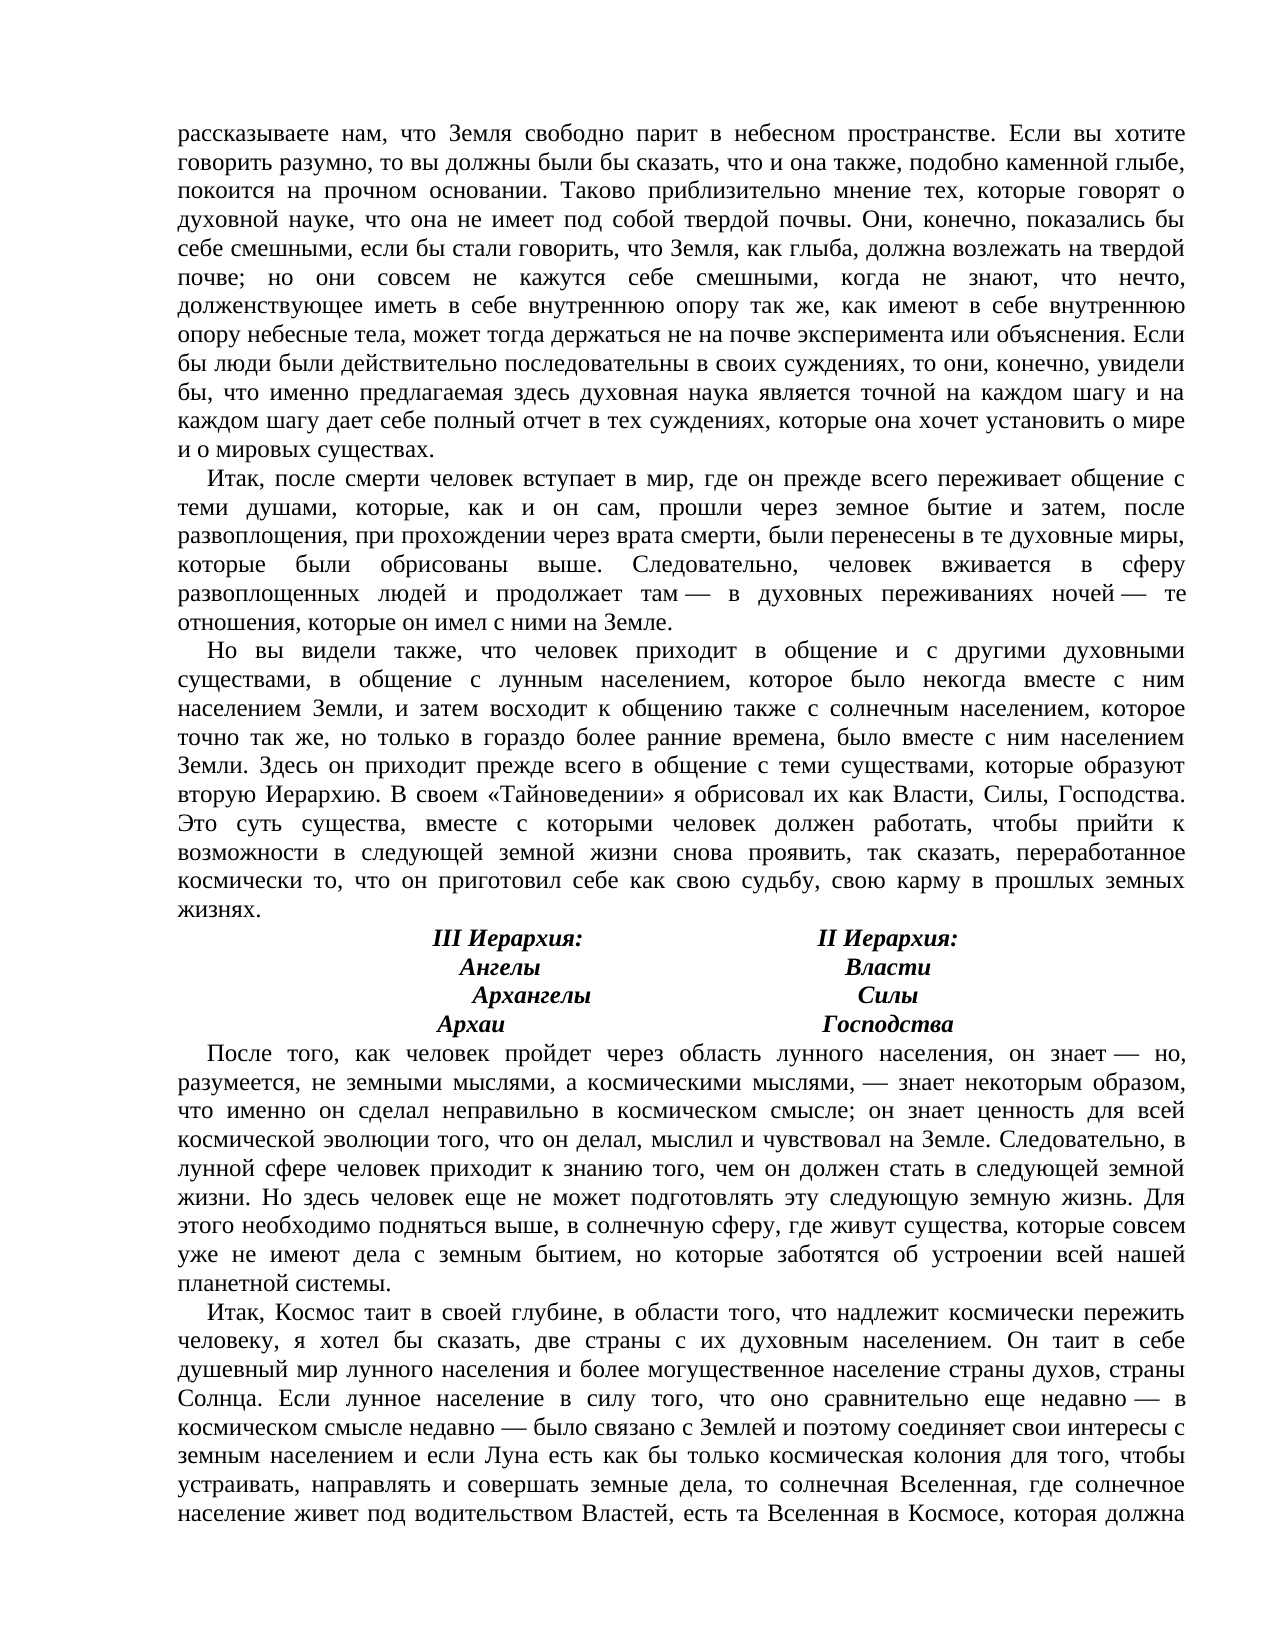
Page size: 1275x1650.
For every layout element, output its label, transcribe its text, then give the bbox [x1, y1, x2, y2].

text Архаи Господства [177, 1009, 1186, 1038]
text Ангелы Власти [177, 952, 1186, 981]
text Итак, после смерти человек вступает в мир, где он прежде всего переживает общение с теми душами, которые, как и он сам, прошли через земное бытие и затем, после развоплощения, при прохождении через врата смерти, были перенесены в те духовные миры, которые были обрисованы выше. Следовательно, человек вживается в сферу развоплощенных людей и продолжает там — в духовных переживаниях ночей — те отношения, которые он имел с ними на Земле. [177, 463, 1186, 636]
text III Иерархия: II Иерархия: [177, 923, 1186, 952]
text После того, как человек пройдет через область лунного населения, он знает — но, разумеется, не земными мыслями, а космическими мыслями, — знает некоторым образом, что именно он сделал неправильно в космическом смысле; он знает ценность для всей космической эволюции того, что он делал, мыслил и чувствовал на Земле. Следовательно, в лунной сфере человек приходит к знанию того, чем он должен стать в следующей земной жизни. Но здесь человек еще не может подготовлять эту следующую земную жизнь. Для этого необходимо подняться выше, в солнечную сферу, где живут существа, которые совсем уже не имеют дела с земным бытием, но которые заботятся об устроении всей нашей планетной системы. [177, 1038, 1186, 1297]
text Итак, Космос таит в своей глубине, в области того, что надлежит космически пережить человеку, я хотел бы сказать, две страны с их духовным населением. Он таит в себе душевный мир лунного населения и более могущественное население страны духов, страны Солнца. Если лунное население в силу того, что оно сравнительно еще недавно — в космическом смысле недавно — было связано с Землей и поэтому соединяет свои интересы с земным населением и если Луна есть как бы только космическая колония для того, чтобы устраивать, направлять и совершать земные дела, то солнечная Вселенная, где солнечное население живет под водительством Властей, есть та Вселенная в Космосе, которая должна [177, 1297, 1186, 1527]
text Но вы видели также, что человек приходит в общение и с другими духовными существами, в общение с лунным населением, которое было некогда вместе с ним населением Земли, и затем восходит к общению также с солнечным населением, которое точно так же, но только в гораздо более ранние времена, было вместе с ним населением Земли. Здесь он приходит прежде всего в общение с теми существами, которые образуют вторую Иерархию. В своем «Тайноведении» я обрисовал их как Власти, Силы, Господства. Это суть существа, вместе с которыми человек должен работать, чтобы прийти к возможности в следующей земной жизни снова проявить, так сказать, переработанное космически то, что он приготовил себе как свою судьбу, свою карму в прошлых земных жизнях. [177, 636, 1186, 923]
text Архангелы Силы [177, 981, 1186, 1009]
text рассказываете нам, что Земля свободно парит в небесном пространстве. Если вы хотите говорить разумно, то вы должны были бы сказать, что и она также, подобно каменной глыбе, покоится на прочном основании. Таково приблизительно мнение тех, которые говорят о духовной науке, что она не имеет под собой твердой почвы. Они, конечно, показались бы себе смешными, если бы стали говорить, что Земля, как глыба, должна возлежать на твердой почве; но они совсем не кажутся себе смешными, когда не знают, что нечто, долженствующее иметь в себе внутреннюю опору так же, как имеют в себе внутреннюю опору небесные тела, может тогда держаться не на почве эксперимента или объяснения. Если бы люди были действительно последовательны в своих суждениях, то они, конечно, увидели бы, что именно предлагаемая здесь духовная наука является точной на каждом шагу и на каждом шагу дает себе полный отчет в тех суждениях, которые она хочет установить о мире и о мировых существах. [177, 118, 1186, 463]
